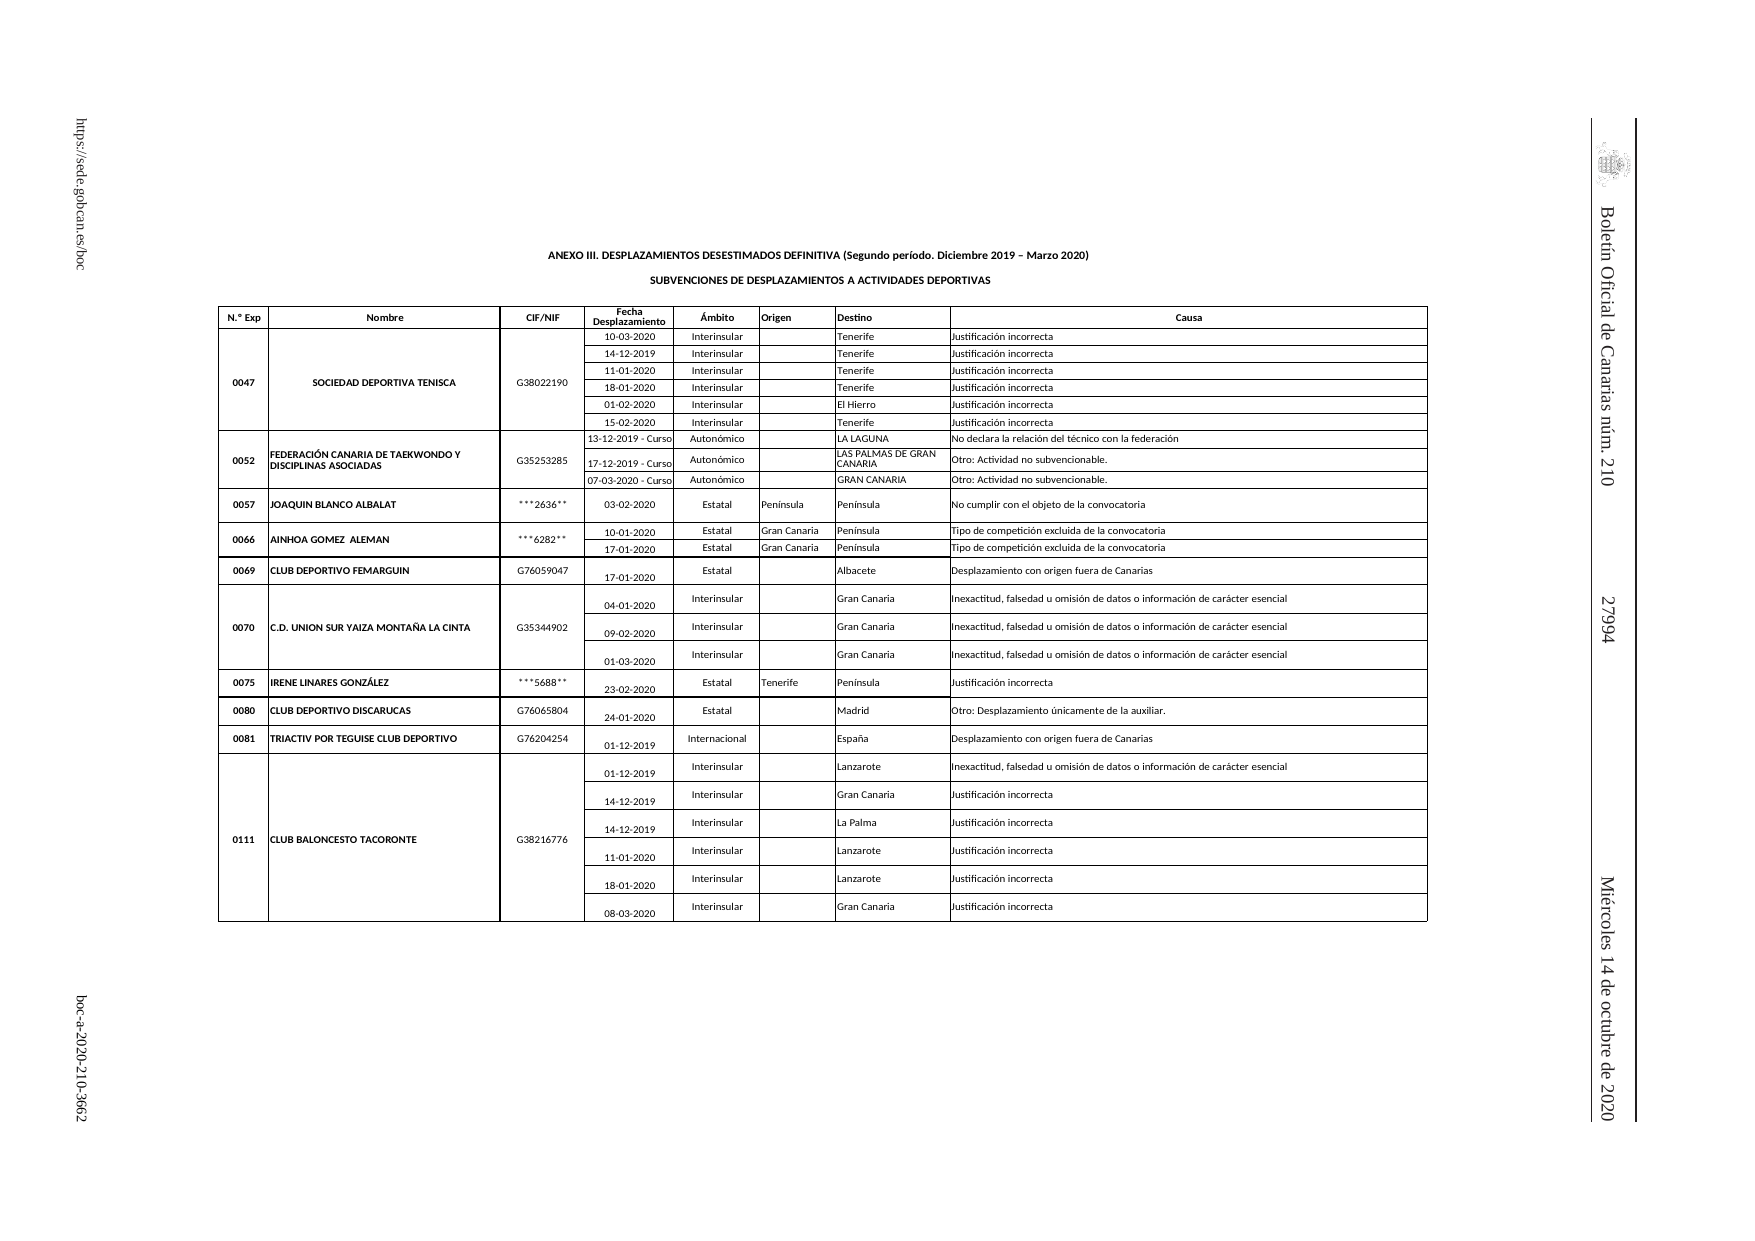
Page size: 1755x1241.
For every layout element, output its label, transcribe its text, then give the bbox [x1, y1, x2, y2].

table_cell 11-01-2020 [585, 363, 673, 379]
table_cell Desplazamiento con origen fuera de Canarias [951, 726, 1427, 752]
text Miércoles 14 de octubre de 2020 [1598, 876, 1618, 1124]
table_cell Otro: Desplazamiento únicamente de la auxiliar. [951, 698, 1427, 724]
table_cell G35253285 [501, 431, 584, 488]
table_cell G76059047 [501, 558, 584, 584]
table_cell 13-12-2019 - Curso [585, 431, 673, 447]
table_cell 14-12-2019 [585, 346, 673, 362]
table_cell Justificación incorrecta [951, 670, 1427, 696]
table_cell [760, 698, 835, 724]
table_cell Interinsular [674, 363, 759, 379]
table_header Origen [760, 307, 835, 328]
table_cell Gran Canaria [836, 641, 950, 668]
table_cell Tenerife [836, 346, 950, 362]
table_header Fecha Desplazamiento [585, 307, 673, 328]
table_cell 0047 [219, 329, 268, 430]
table_cell 0081 [219, 726, 268, 752]
table_cell G35344902 [501, 585, 584, 668]
table_cell 01-02-2020 [585, 397, 673, 413]
table_cell Tipo de competición excluida de la convocatoria [951, 523, 1427, 539]
table_cell [760, 363, 835, 379]
table_cell 0057 [219, 489, 268, 522]
table_cell La Palma [836, 810, 950, 837]
table_cell Estatal [674, 698, 759, 724]
table_cell Interinsular [674, 397, 759, 413]
text https://sede.gobcan.es/boc [73, 118, 90, 273]
table_cell GRAN CANARIA [836, 472, 950, 488]
table_cell Interinsular [674, 641, 759, 668]
table_cell Tenerife [760, 670, 835, 696]
table_header Nombre [269, 307, 499, 328]
table_cell G38022190 [501, 329, 584, 430]
table_cell Interinsular [674, 346, 759, 362]
table_cell Península [836, 489, 950, 522]
table_cell Estatal [674, 670, 759, 696]
table_cell Albacete [836, 558, 950, 584]
table_cell 23-02-2020 [585, 670, 673, 696]
table_cell TRIACTIV POR TEGUISE CLUB DEPORTIVO [269, 726, 499, 752]
table_cell 24-01-2020 [585, 698, 673, 724]
table_cell 15-02-2020 [585, 414, 673, 430]
table_cell [760, 380, 835, 396]
table_cell 07-03-2020 - Curso [585, 472, 673, 488]
table_cell Justificación incorrecta [951, 782, 1427, 808]
table_cell Justificación incorrecta [951, 363, 1427, 379]
table_cell [760, 866, 835, 893]
table_cell 09-02-2020 [585, 614, 673, 640]
table_cell Interinsular [674, 894, 759, 921]
table_cell [760, 726, 835, 752]
table_cell Otro: Actividad no subvencionable. [951, 472, 1427, 488]
table_cell Inexactitud, falsedad u omisión de datos o información de carácter esencial [951, 614, 1427, 640]
table_cell Gran Canaria [836, 894, 950, 921]
table_cell 17-12-2019 - Curso [585, 449, 673, 471]
table_cell Justificación incorrecta [951, 346, 1427, 362]
table_cell Internacional [674, 726, 759, 752]
table_cell Península [836, 670, 950, 696]
table_cell Lanzarote [836, 838, 950, 864]
text boc-a-2020-210-3662 [74, 995, 91, 1124]
table_cell Desplazamiento con origen fuera de Canarias [951, 558, 1427, 584]
table_cell Interinsular [674, 329, 759, 345]
table_cell [760, 838, 835, 864]
table_cell Justificación incorrecta [951, 838, 1427, 864]
table_cell Inexactitud, falsedad u omisión de datos o información de carácter esencial [951, 585, 1427, 612]
table_cell [760, 810, 835, 837]
table_cell CLUB DEPORTIVO DISCARUCAS [269, 698, 499, 724]
table_cell G38216776 [501, 754, 584, 921]
table_cell [760, 449, 835, 471]
table_cell IRENE LINARES GONZÁLEZ [269, 670, 499, 696]
table_cell 01-12-2019 [585, 726, 673, 752]
table_cell España [836, 726, 950, 752]
table_cell G76065804 [501, 698, 584, 724]
table_cell Autonómico [674, 472, 759, 488]
table_cell 0075 [219, 670, 268, 696]
table_cell Estatal [674, 540, 759, 556]
table_cell 0069 [219, 558, 268, 584]
table_cell 01-12-2019 [585, 754, 673, 781]
table_cell Tenerife [836, 363, 950, 379]
table_header Ámbito [674, 307, 759, 328]
table_cell Lanzarote [836, 754, 950, 781]
table_cell AINHOA GOMEZ ALEMAN [269, 523, 499, 556]
table_cell Gran Canaria [760, 523, 835, 539]
table_cell LAS PALMAS DE GRAN CANARIA [836, 449, 950, 471]
table_cell ***2636** [501, 489, 584, 522]
table_cell Justificación incorrecta [951, 866, 1427, 893]
table_cell 0066 [219, 523, 268, 556]
table_cell 04-01-2020 [585, 585, 673, 612]
table_cell Península [836, 523, 950, 539]
text [1596, 204, 1618, 488]
table_cell Justificación incorrecta [951, 414, 1427, 430]
table_cell [760, 397, 835, 413]
table_cell 17-01-2020 [585, 558, 673, 584]
table_cell Otro: Actividad no subvencionable. [951, 449, 1427, 471]
table_cell Interinsular [674, 414, 759, 430]
table_cell [760, 614, 835, 640]
table_cell Inexactitud, falsedad u omisión de datos o información de carácter esencial [951, 754, 1427, 781]
table_cell Interinsular [674, 380, 759, 396]
table_cell Gran Canaria [836, 585, 950, 612]
table_cell FEDERACIÓN CANARIA DE TAEKWONDO Y DISCIPLINAS ASOCIADAS [269, 431, 499, 488]
table_cell 14-12-2019 [585, 810, 673, 837]
table_cell Justificación incorrecta [951, 397, 1427, 413]
table_cell Estatal [674, 558, 759, 584]
table_header CIF/NIF [501, 307, 584, 328]
table_cell Tipo de competición excluida de la convocatoria [951, 540, 1427, 556]
table_header Destino [836, 307, 950, 328]
table_cell Interinsular [674, 810, 759, 837]
table_cell Interinsular [674, 838, 759, 864]
table_cell [760, 782, 835, 808]
table_cell 08-03-2020 [585, 894, 673, 921]
table_cell [760, 472, 835, 488]
table_cell ***6282** [501, 523, 584, 556]
table_cell [760, 329, 835, 345]
table_cell SOCIEDAD DEPORTIVA TENISCA [269, 329, 499, 430]
table_cell 0080 [219, 698, 268, 724]
table_cell 0111 [219, 754, 268, 921]
table_cell [760, 414, 835, 430]
text 27994 [1598, 597, 1618, 646]
table_cell Interinsular [674, 585, 759, 612]
table_cell Lanzarote [836, 866, 950, 893]
table_cell Autonómico [674, 431, 759, 447]
table_cell 11-01-2020 [585, 838, 673, 864]
table_cell [760, 346, 835, 362]
text Boletín Oficial de Canarias núm. 210 [1598, 207, 1618, 488]
table_cell 0052 [219, 431, 268, 488]
table_cell [760, 754, 835, 781]
table_cell Estatal [674, 523, 759, 539]
table_cell Justificación incorrecta [951, 894, 1427, 921]
table_cell Justificación incorrecta [951, 380, 1427, 396]
table_cell 18-01-2020 [585, 866, 673, 893]
table_cell Inexactitud, falsedad u omisión de datos o información de carácter esencial [951, 641, 1427, 668]
table_cell Interinsular [674, 614, 759, 640]
table_cell Interinsular [674, 782, 759, 808]
table_cell 10-03-2020 [585, 329, 673, 345]
table_cell Justificación incorrecta [951, 329, 1427, 345]
table_cell 18-01-2020 [585, 380, 673, 396]
table_cell No cumplir con el objeto de la convocatoria [951, 489, 1427, 522]
table_cell Tenerife [836, 414, 950, 430]
table_cell [760, 558, 835, 584]
table_cell Gran Canaria [760, 540, 835, 556]
table_cell Madrid [836, 698, 950, 724]
table_cell 01-03-2020 [585, 641, 673, 668]
table_cell 10-01-2020 [585, 523, 673, 539]
table_cell Tenerife [836, 329, 950, 345]
table_cell ***5688** [501, 670, 584, 696]
table_cell Gran Canaria [836, 614, 950, 640]
table_cell C.D. UNION SUR YAIZA MONTAÑA LA CINTA [269, 585, 499, 668]
table_cell LA LAGUNA [836, 431, 950, 447]
table_cell [760, 894, 835, 921]
table_cell 0070 [219, 585, 268, 668]
table_cell Estatal [674, 489, 759, 522]
table_cell G76204254 [501, 726, 584, 752]
table_cell Tenerife [836, 380, 950, 396]
table_cell El Hierro [836, 397, 950, 413]
table_cell Autonómico [674, 449, 759, 471]
table_cell Península [836, 540, 950, 556]
table_header N.º Exp [219, 307, 268, 328]
table_cell 03-02-2020 [585, 489, 673, 522]
table_cell CLUB BALONCESTO TACORONTE [269, 754, 499, 921]
table_cell JOAQUIN BLANCO ALBALAT [269, 489, 499, 522]
table_cell 17-01-2020 [585, 540, 673, 556]
table_cell No declara la relación del técnico con la federación [951, 431, 1427, 447]
table_cell Interinsular [674, 754, 759, 781]
table_header Causa [951, 307, 1427, 328]
table_cell CLUB DEPORTIVO FEMARGUIN [269, 558, 499, 584]
table_cell [760, 585, 835, 612]
text ANEXO III. DESPLAZAMIENTOS DESESTIMADOS DEFINITIVA (Segundo período. Diciembre 2019 – Marzo 2020) SUBVENCIONES DE DESPLAZAMIENTOS A ACTIVIDADES DEPORTIVAS [548, 248, 1168, 287]
table_cell 14-12-2019 [585, 782, 673, 808]
table_cell Justificación incorrecta [951, 810, 1427, 837]
table_cell Gran Canaria [836, 782, 950, 808]
table_cell Interinsular [674, 866, 759, 893]
table_cell Península [760, 489, 835, 522]
table_cell [760, 641, 835, 668]
table_cell [760, 431, 835, 447]
